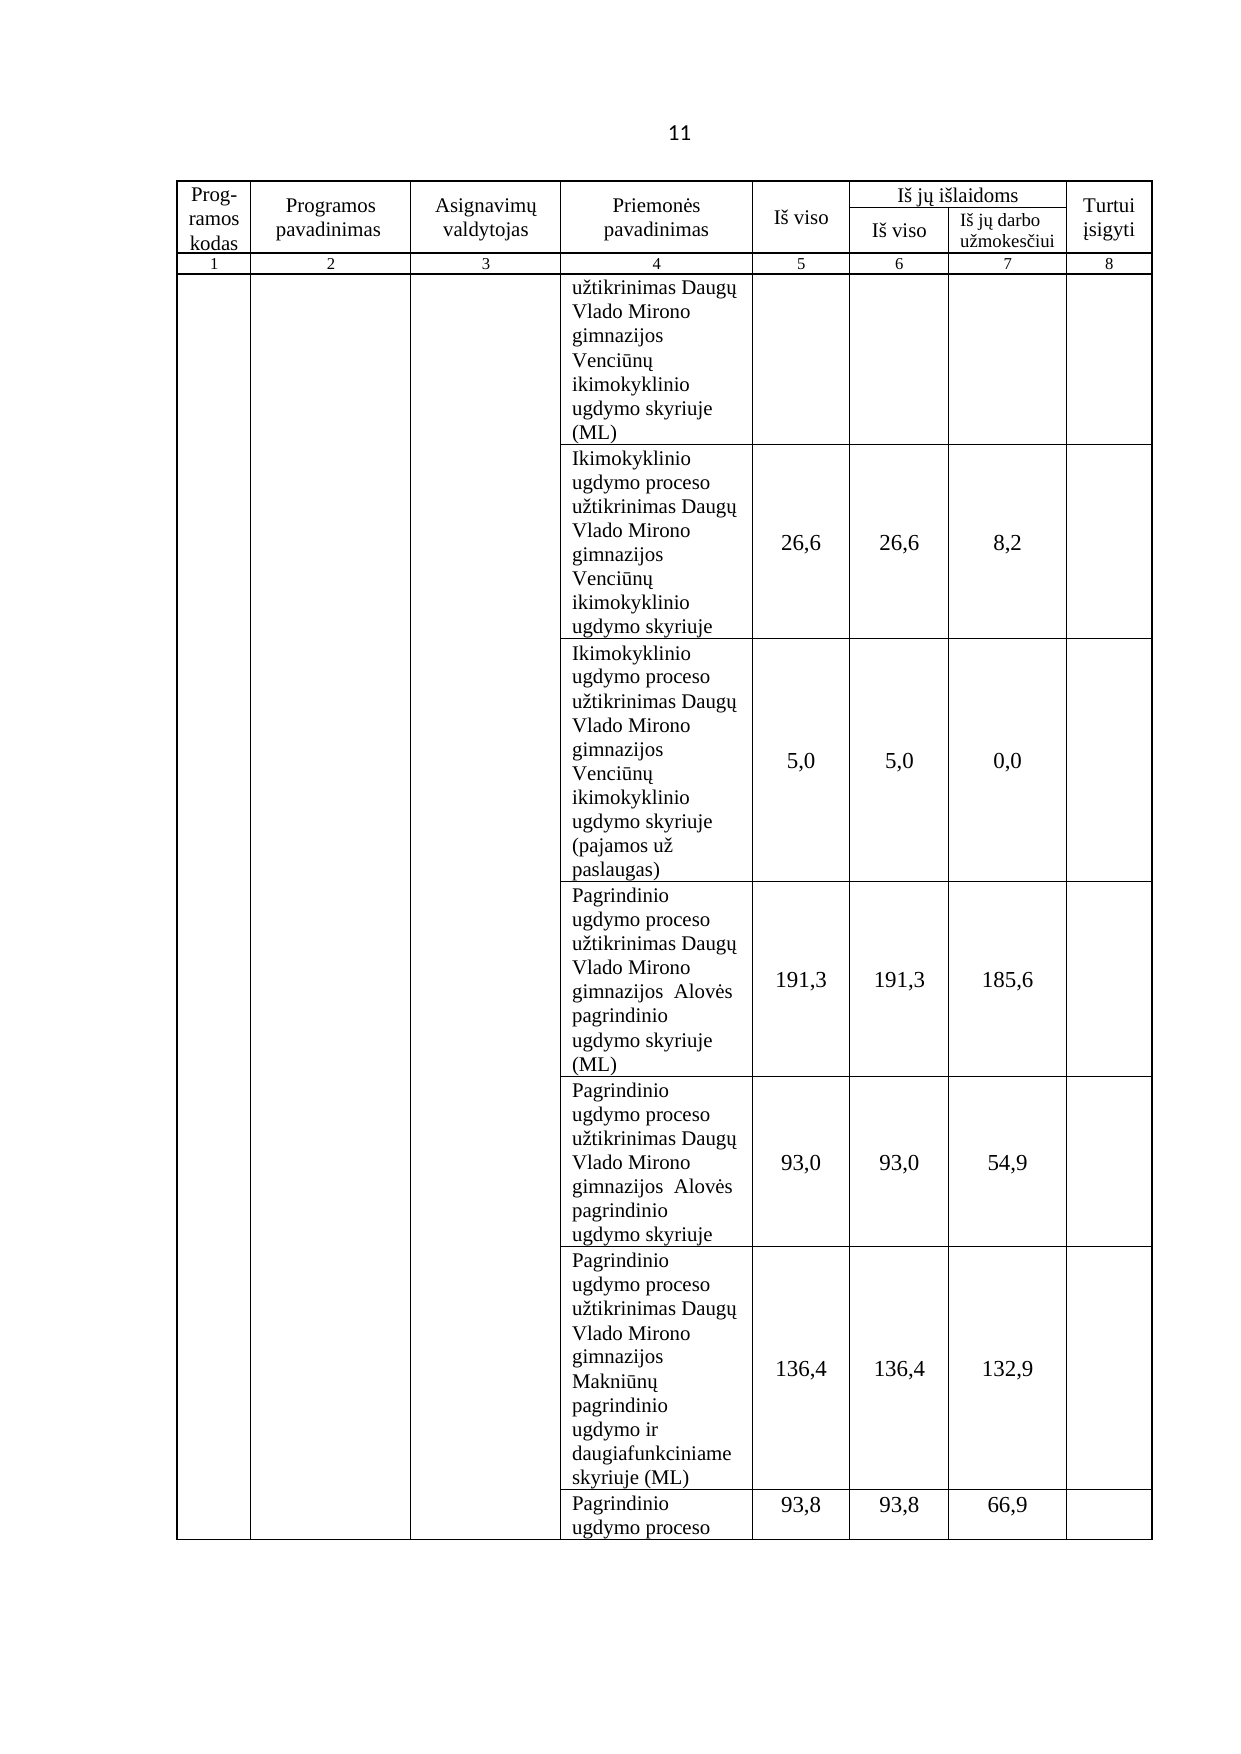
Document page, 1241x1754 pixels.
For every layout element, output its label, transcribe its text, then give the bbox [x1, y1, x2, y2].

table_cell Pagrindinio ugdymo proceso [561, 1490, 752, 1539]
table_header Prog-ramos kodas [178, 182, 250, 252]
table_cell 132,9 [949, 1247, 1066, 1489]
table_cell 3 [411, 254, 560, 273]
table_cell 5,0 [753, 639, 849, 881]
table_cell 136,4 [753, 1247, 849, 1489]
table_cell [1067, 1077, 1151, 1246]
table_cell Ikimokyklinio ugdymo proceso užtikrinimas Daugų Vlado Mirono gimnazijos Venciūnų ikimokyklinio ugdymo skyriuje (pajamos už paslaugas) [561, 639, 752, 881]
table_cell 6 [850, 254, 948, 273]
table_cell užtikrinimas Daugų Vlado Mirono gimnazijos Venciūnų ikimokyklinio ugdymo skyriuje (ML) [561, 275, 752, 444]
table_cell 136,4 [850, 1247, 948, 1489]
table_cell 5,0 [850, 639, 948, 881]
table_cell 2 [251, 254, 410, 273]
table_cell [1067, 639, 1151, 881]
table_cell Iš jų darbo užmokesčiui [949, 208, 1066, 252]
table_cell 93,0 [850, 1077, 948, 1246]
table_cell 93,8 [850, 1490, 948, 1539]
table_cell 26,6 [850, 445, 948, 638]
table_cell [251, 275, 410, 1539]
table_header Programos pavadinimas [251, 182, 410, 252]
table_cell 8,2 [949, 445, 1066, 638]
table_header Asignavimų valdytojas [411, 182, 560, 252]
table_cell [1067, 882, 1151, 1076]
table_header Turtui įsigyti [1067, 182, 1151, 252]
table_cell Pagrindinio ugdymo proceso užtikrinimas Daugų Vlado Mirono gimnazijos Alovės pagrindinio ugdymo skyriuje (ML) [561, 882, 752, 1076]
table_cell 93,0 [753, 1077, 849, 1246]
table_cell 8 [1067, 254, 1151, 273]
table_cell Pagrindinio ugdymo proceso užtikrinimas Daugų Vlado Mirono gimnazijos Makniūnų pagrindinio ugdymo ir daugiafunkciniame skyriuje (ML) [561, 1247, 752, 1489]
table_cell [1067, 275, 1151, 444]
table_cell 185,6 [949, 882, 1066, 1076]
table_cell 5 [753, 254, 849, 273]
table_header Iš jų išlaidoms [850, 182, 1066, 207]
table_cell 66,9 [949, 1490, 1066, 1539]
table_cell [850, 275, 948, 444]
table_cell [753, 275, 849, 444]
table_cell 7 [949, 254, 1066, 273]
table_cell [1067, 1490, 1151, 1539]
table_cell Iš viso [850, 208, 948, 252]
table_cell 1 [178, 254, 250, 273]
table_cell [1067, 445, 1151, 638]
table_cell 191,3 [850, 882, 948, 1076]
table_header Priemonės pavadinimas [561, 182, 752, 252]
table_cell 26,6 [753, 445, 849, 638]
table_cell 0,0 [949, 639, 1066, 881]
table_cell [1067, 1247, 1151, 1489]
table_cell Pagrindinio ugdymo proceso užtikrinimas Daugų Vlado Mirono gimnazijos Alovės pagrindinio ugdymo skyriuje [561, 1077, 752, 1246]
table_cell [949, 275, 1066, 444]
table_cell [411, 275, 560, 1539]
table_cell [178, 275, 250, 1539]
table_cell Ikimokyklinio ugdymo proceso užtikrinimas Daugų Vlado Mirono gimnazijos Venciūnų ikimokyklinio ugdymo skyriuje [561, 445, 752, 638]
table_cell 191,3 [753, 882, 849, 1076]
table_header Iš viso [753, 182, 849, 252]
table_cell 54,9 [949, 1077, 1066, 1246]
table_cell 93,8 [753, 1490, 849, 1539]
table_cell 4 [561, 254, 752, 273]
